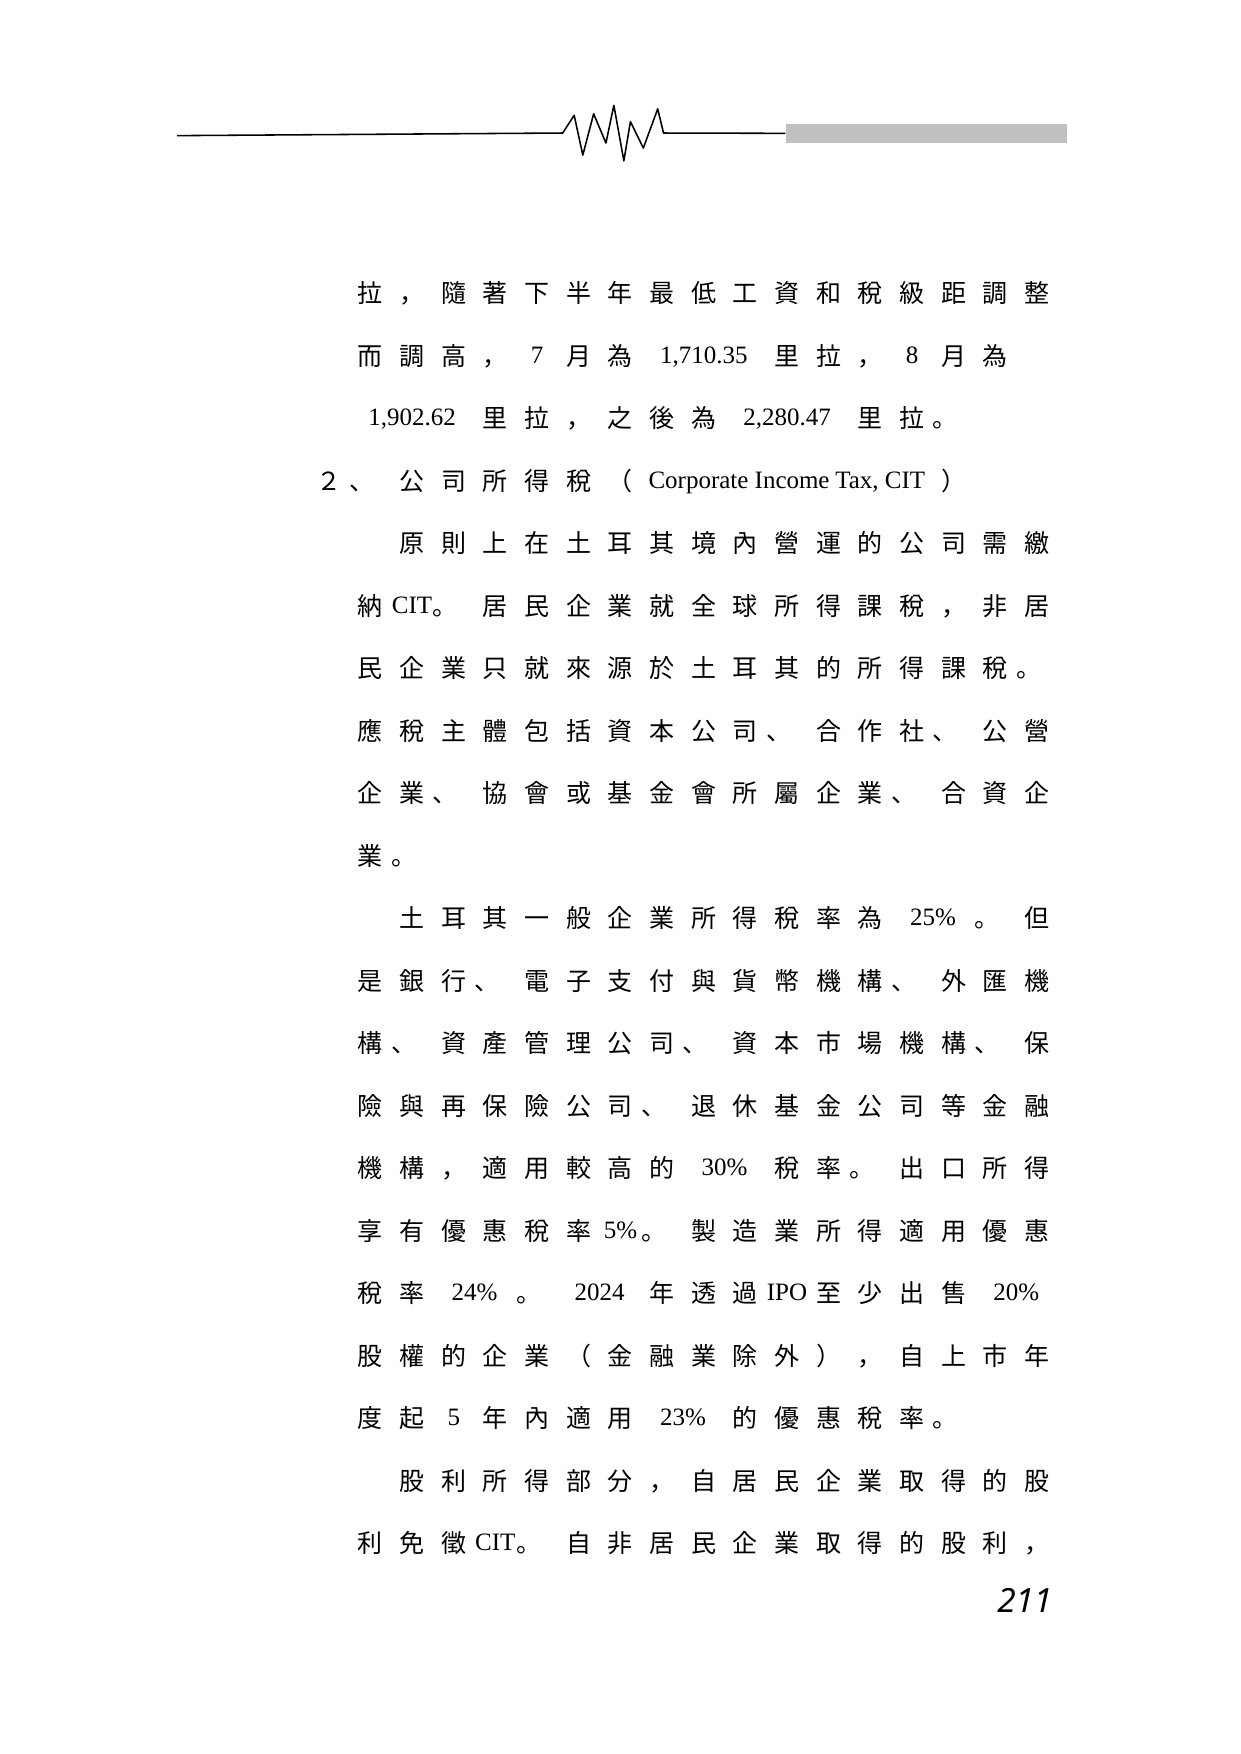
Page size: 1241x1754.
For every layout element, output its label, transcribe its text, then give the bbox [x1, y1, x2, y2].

text 原則上在土耳其境內營運的公司需繳納CIT。居民企業就全球所得課稅，非居民企業只就來源於土耳其的所得課稅。應稅主體包括資本公司、合作社、公營企業、協會或基金會所屬企業、合資企業。 [330, 500, 1058, 875]
text ２、公司所得稅（Corporate Income Tax, CIT） [281, 438, 1058, 500]
text 土耳其一般企業所得稅率為25%。但是銀行、電子支付與貨幣機構、外匯機構、資產管理公司、資本市場機構、保險與再保險公司、退休基金公司等金融機構，適用較高的30%稅率。出口所得享有優惠稅率5%。製造業所得適用優惠稅率24%。2024年透過IPO至少出售20%股權的企業（金融業除外），自上市年度起5年內適用23%的優惠稅率。 [330, 875, 1058, 1438]
text 拉，隨著下半年最低工資和稅級距調整而調高，7月為1,710.35里拉，8月為1,902.62里拉，之後為2,280.47里拉。 [330, 250, 1058, 438]
text 股利所得部分，自居民企業取得的股利免徵CIT。自非居民企業取得的股利， [330, 1438, 1058, 1563]
